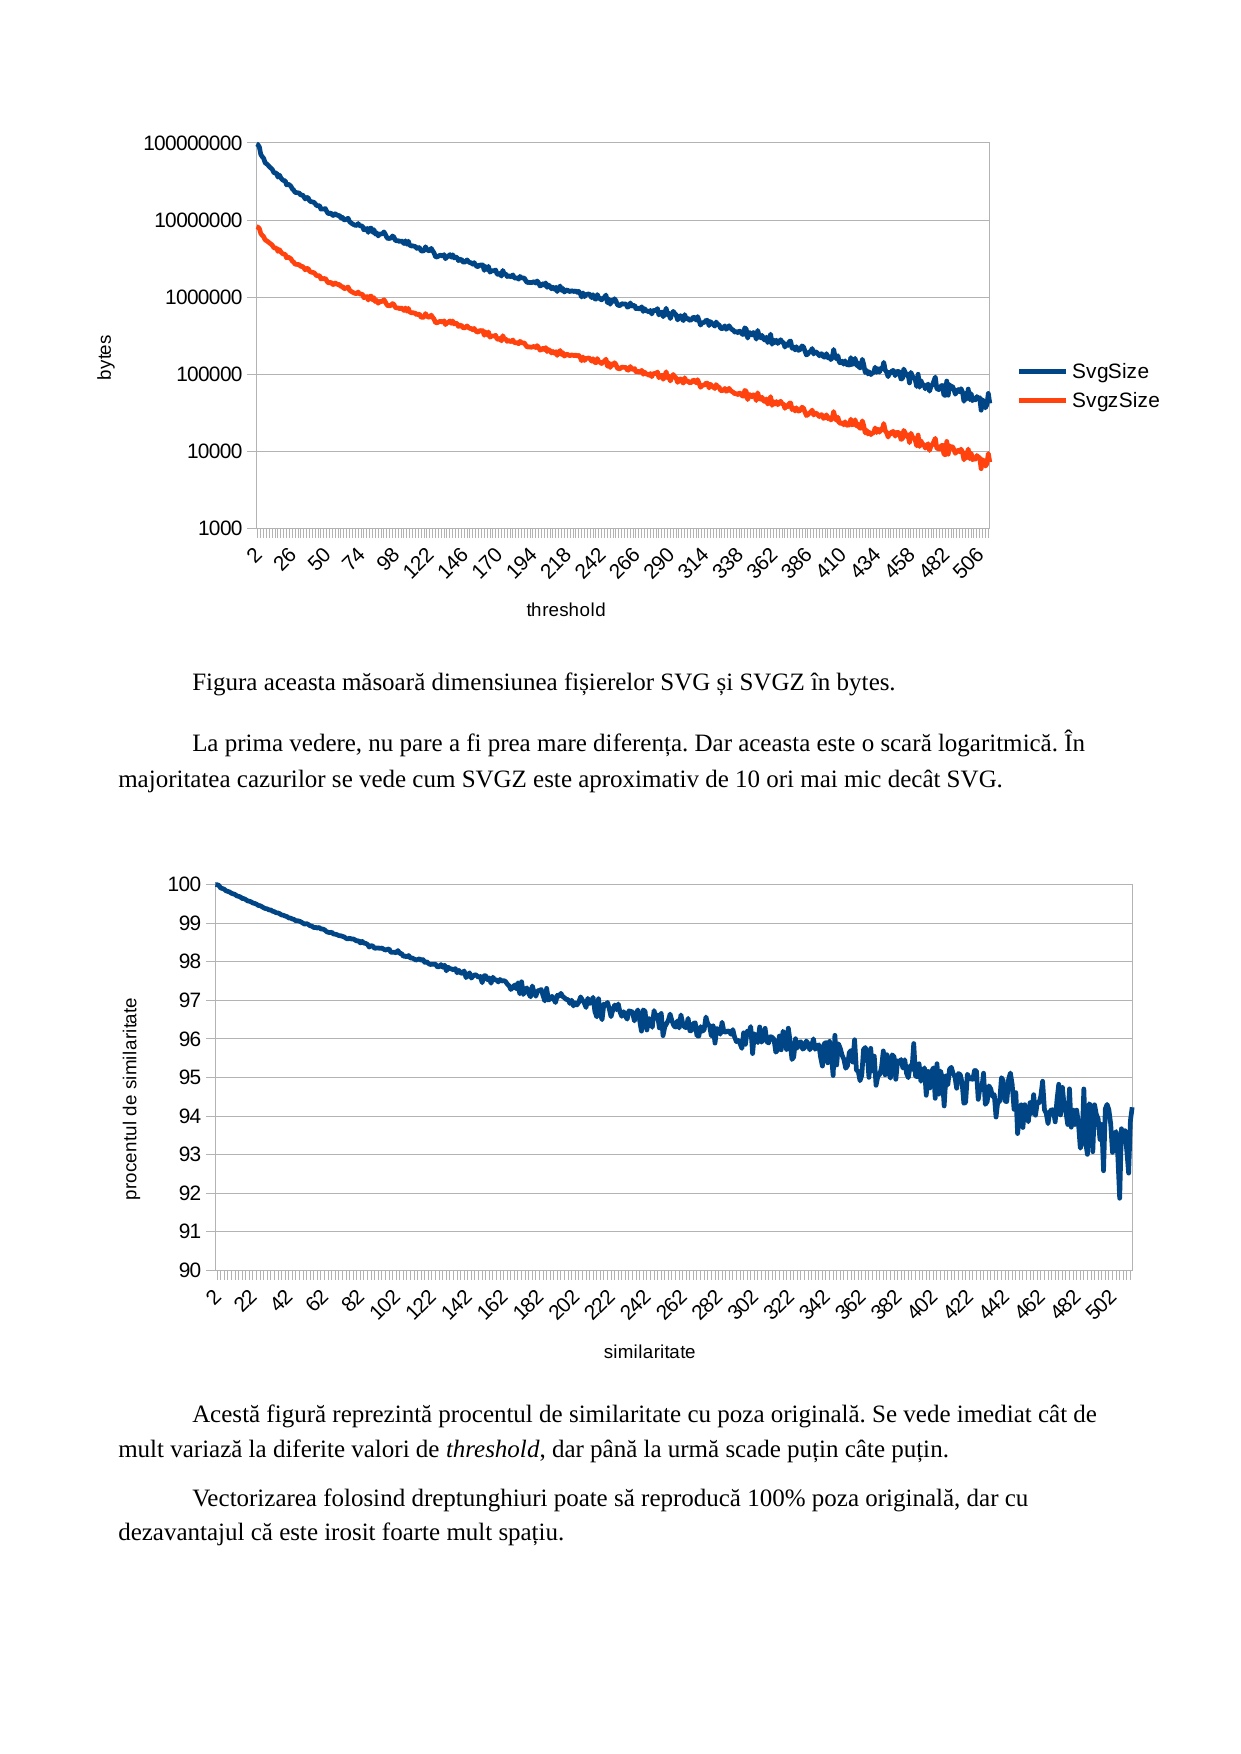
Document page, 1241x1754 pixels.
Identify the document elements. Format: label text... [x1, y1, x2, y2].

text Acestă figură reprezintă procentul de similaritate cu poza originală. Se vede imediat cât de mult variază la diferite valori de threshold, dar până la urmă scade puțin câte puțin. [118, 1394, 1122, 1463]
text La prima vedere, nu pare a fi prea mare diferența. Dar aceasta este o scară logaritmică. În majoritatea cazurilor se vede cum SVGZ este aproximativ de 10 ori mai mic decât SVG. [118, 720, 1122, 793]
text Figura aceasta măsoară dimensiunea fișierelor SVG și SVGZ în bytes. [118, 652, 1122, 698]
text Vectorizarea folosind dreptunghiuri poate să reproducă 100% poza originală, dar cu dezavantajul că este irosit foarte mult spațiu. [118, 1483, 1122, 1546]
